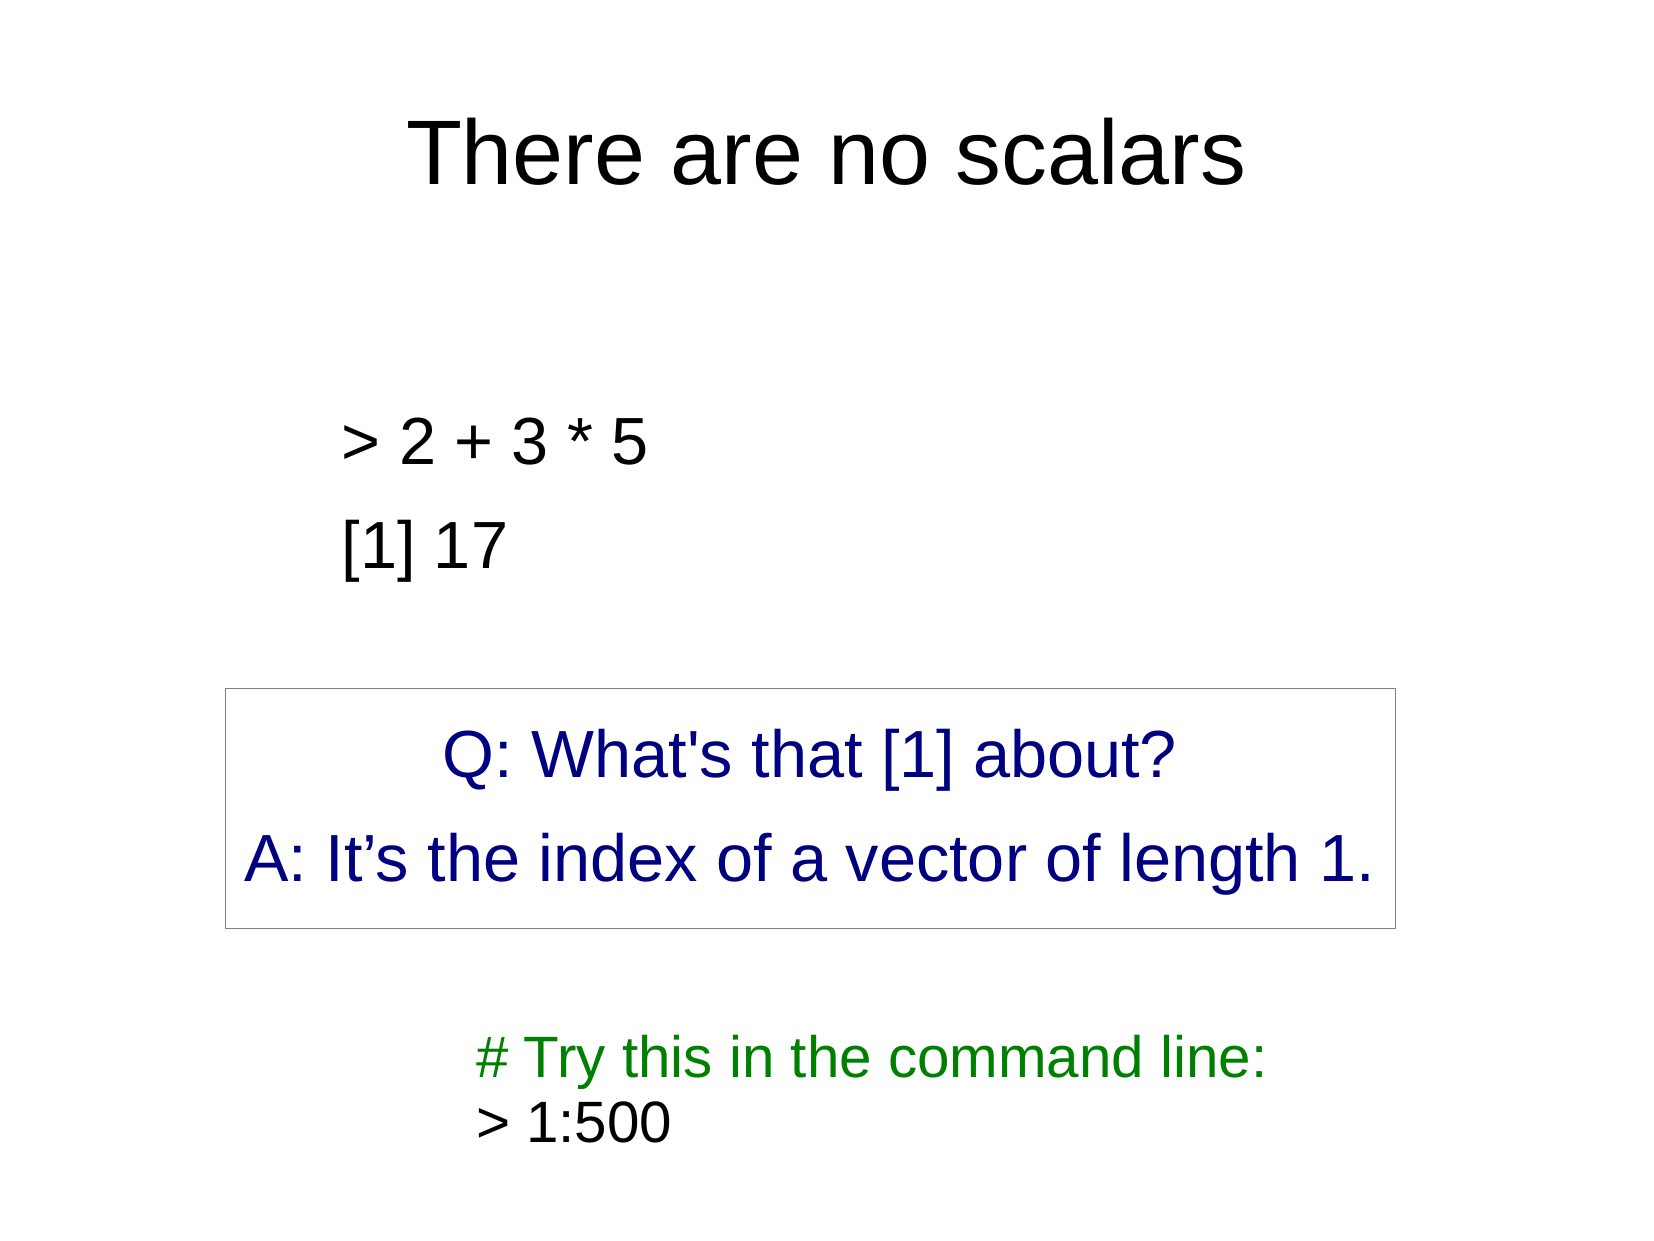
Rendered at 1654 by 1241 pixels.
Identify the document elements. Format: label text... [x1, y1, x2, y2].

title There are no scalars [82, 49, 1571, 257]
text_box # Try this in the command line: > 1:500 [461, 1017, 1284, 1163]
list > 2 + 3 * 5 [1] 17 Q: What's that [1] about? A: It’s the index of a vector of length 1. [82, 290, 1538, 1010]
